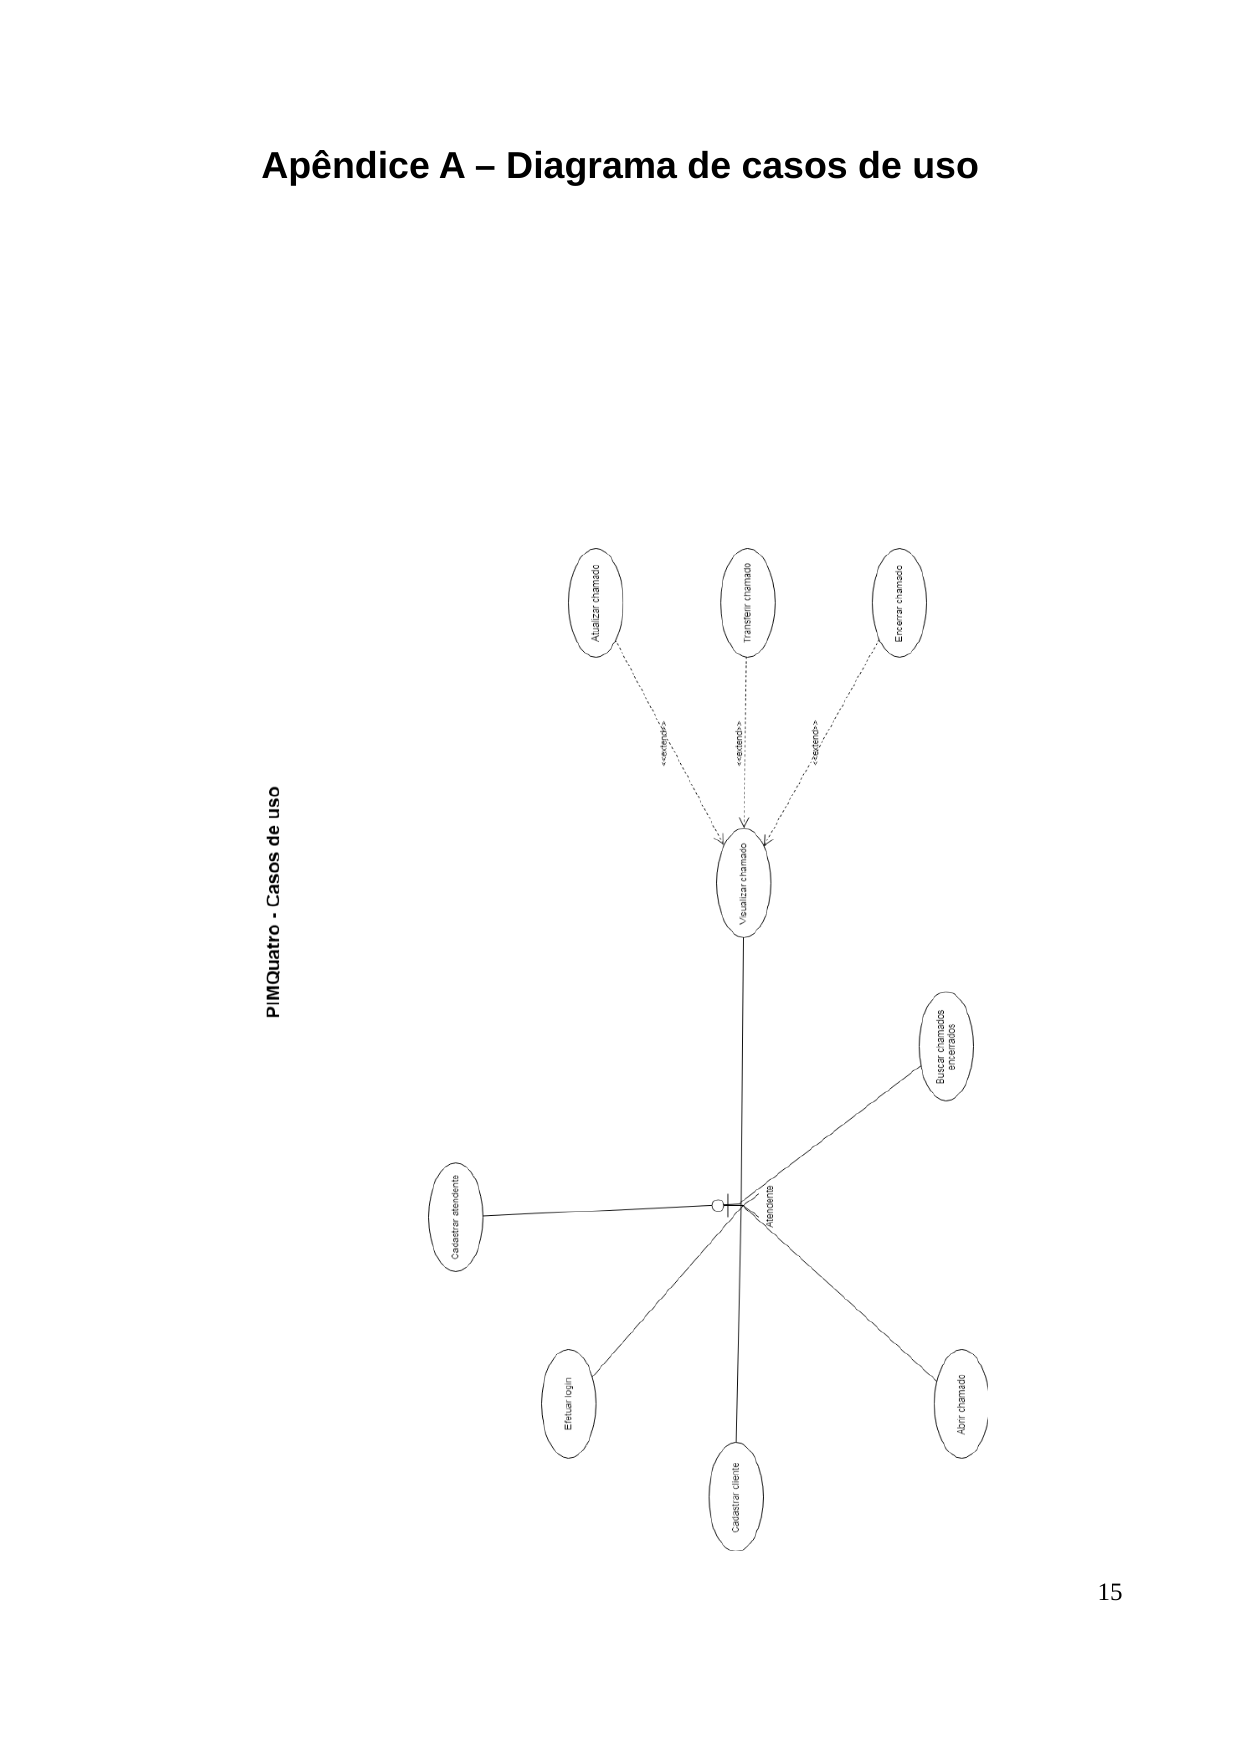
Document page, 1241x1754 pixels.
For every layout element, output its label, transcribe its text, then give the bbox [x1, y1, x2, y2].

picture [257, 316, 988, 1550]
subtitle Apêndice A – Diagrama de casos de uso [118, 143, 1122, 186]
